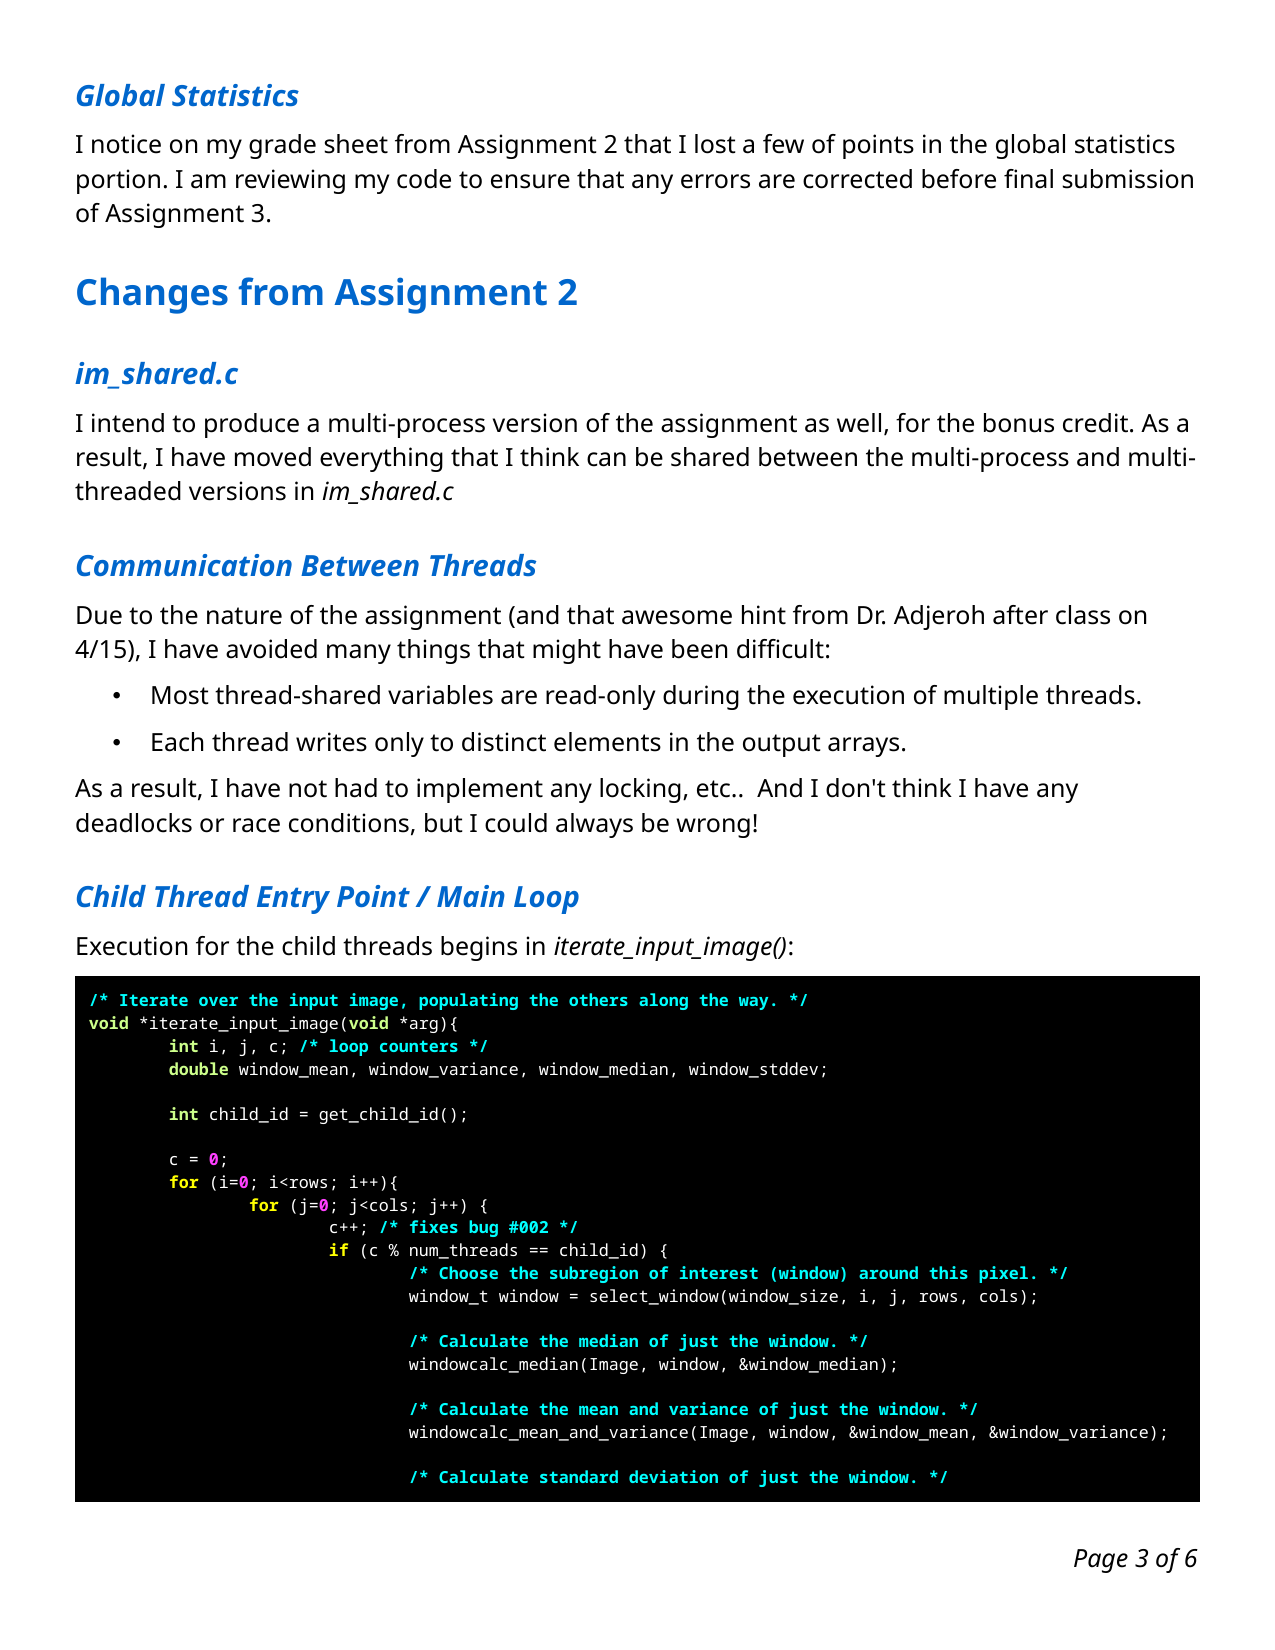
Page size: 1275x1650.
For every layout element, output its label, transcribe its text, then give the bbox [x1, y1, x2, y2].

subtitle Child Thread Entry Point / Main Loop [75, 877, 1200, 916]
text As a result, I have not had to implement any locking, etc.. And I don't think I have any deadlocks or race conditions, but I could always be wrong! [75, 771, 1200, 839]
text I intend to produce a multi-process version of the assignment as well, for the bonus credit. As a result, I have moved everything that I think can be shared between the multi-process and multi-threaded versions in im_shared.c [75, 406, 1200, 508]
subtitle Changes from Assignment 2 [75, 267, 1200, 316]
text Execution for the child threads begins in iterate_input_image(): [75, 929, 1200, 963]
subtitle im_shared.c [75, 353, 1200, 393]
list Most thread-shared variables are read-only during the execution of multiple threads. [112, 678, 1200, 712]
text I notice on my grade sheet from Assignment 2 that I lost a few of points in the global statistics portion. I am reviewing my code to ensure that any errors are corrected before final submission of Assignment 3. [75, 127, 1200, 229]
text Due to the nature of the assignment (and that awesome hint from Dr. Adjeroh after class on 4/15), I have avoided many things that might have been difficult: [75, 597, 1200, 666]
subtitle Communication Between Threads [75, 545, 1200, 585]
list Each thread writes only to distinct elements in the output arrays. [112, 724, 1200, 759]
text /* Iterate over the input image, populating the others along the way. */ void *iterate_input_image(void *arg){ int i, j, c; /* loop counters */ double window_mean, window_variance, window_median, window_stddev; int child_id = get_child_id(); c = 0; for (i=0; i<rows; i++){ for (j=0; j<cols; j++) { c++; /* fixes bug #002 */ if (c % num_threads == child_id) { /* Choose the subregion of interest (window) around this pixel. */ window_t window = select_window(window_size, i, j, rows, cols); /* Calculate the median of just the window. */ windowcalc_median(Image, window, &window_median); /* Calculate the mean and variance of just the window. */ windowcalc_mean_and_variance(Image, window, &window_mean, &window_variance); /* Calculate standard deviation of just the window. */ [85, 986, 1189, 1492]
subtitle Global Statistics [75, 75, 1200, 115]
